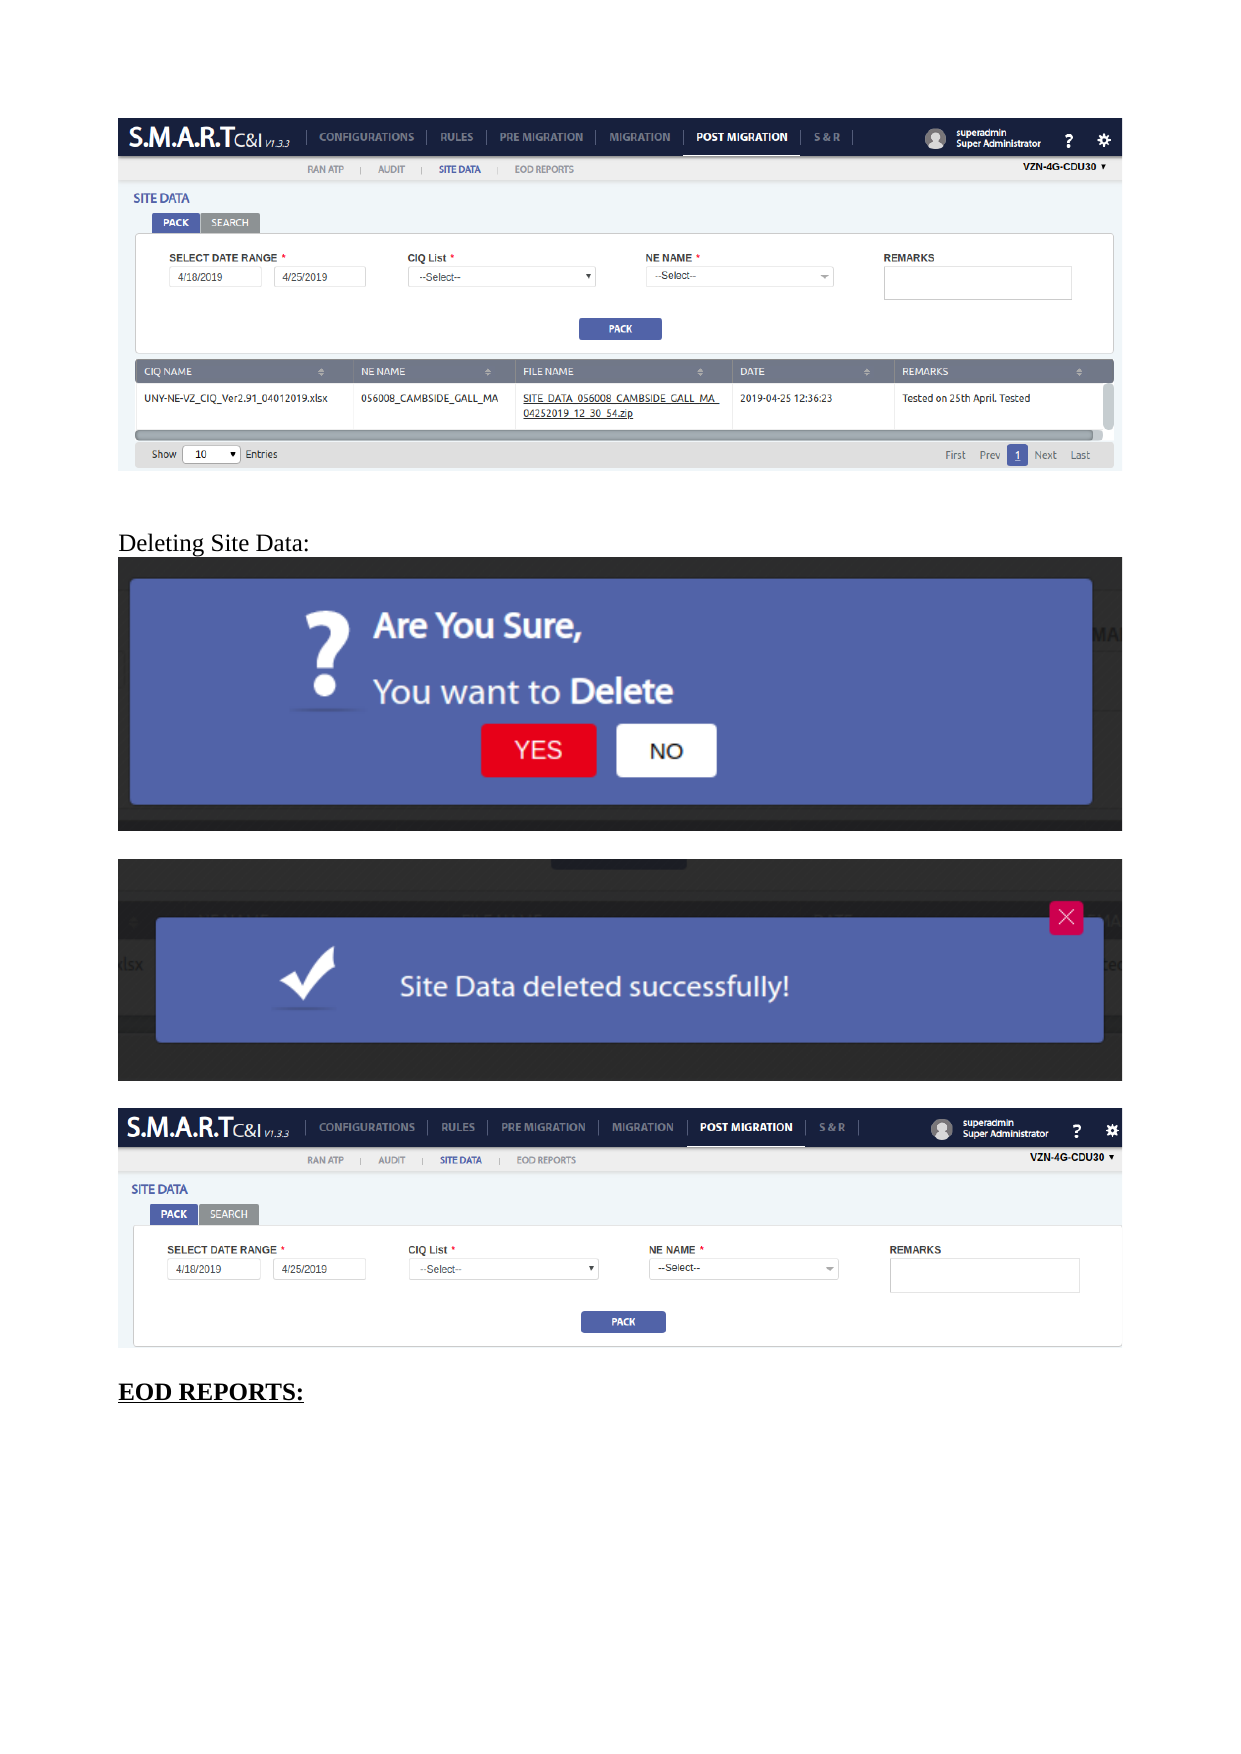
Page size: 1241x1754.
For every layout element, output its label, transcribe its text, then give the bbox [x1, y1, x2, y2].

picture [118, 118, 1123, 471]
picture [118, 1108, 1123, 1348]
picture [118, 859, 1123, 1081]
text Deleting Site Data: [118, 528, 1122, 557]
text EOD REPORTS: [118, 1377, 1122, 1406]
picture [118, 557, 1123, 831]
